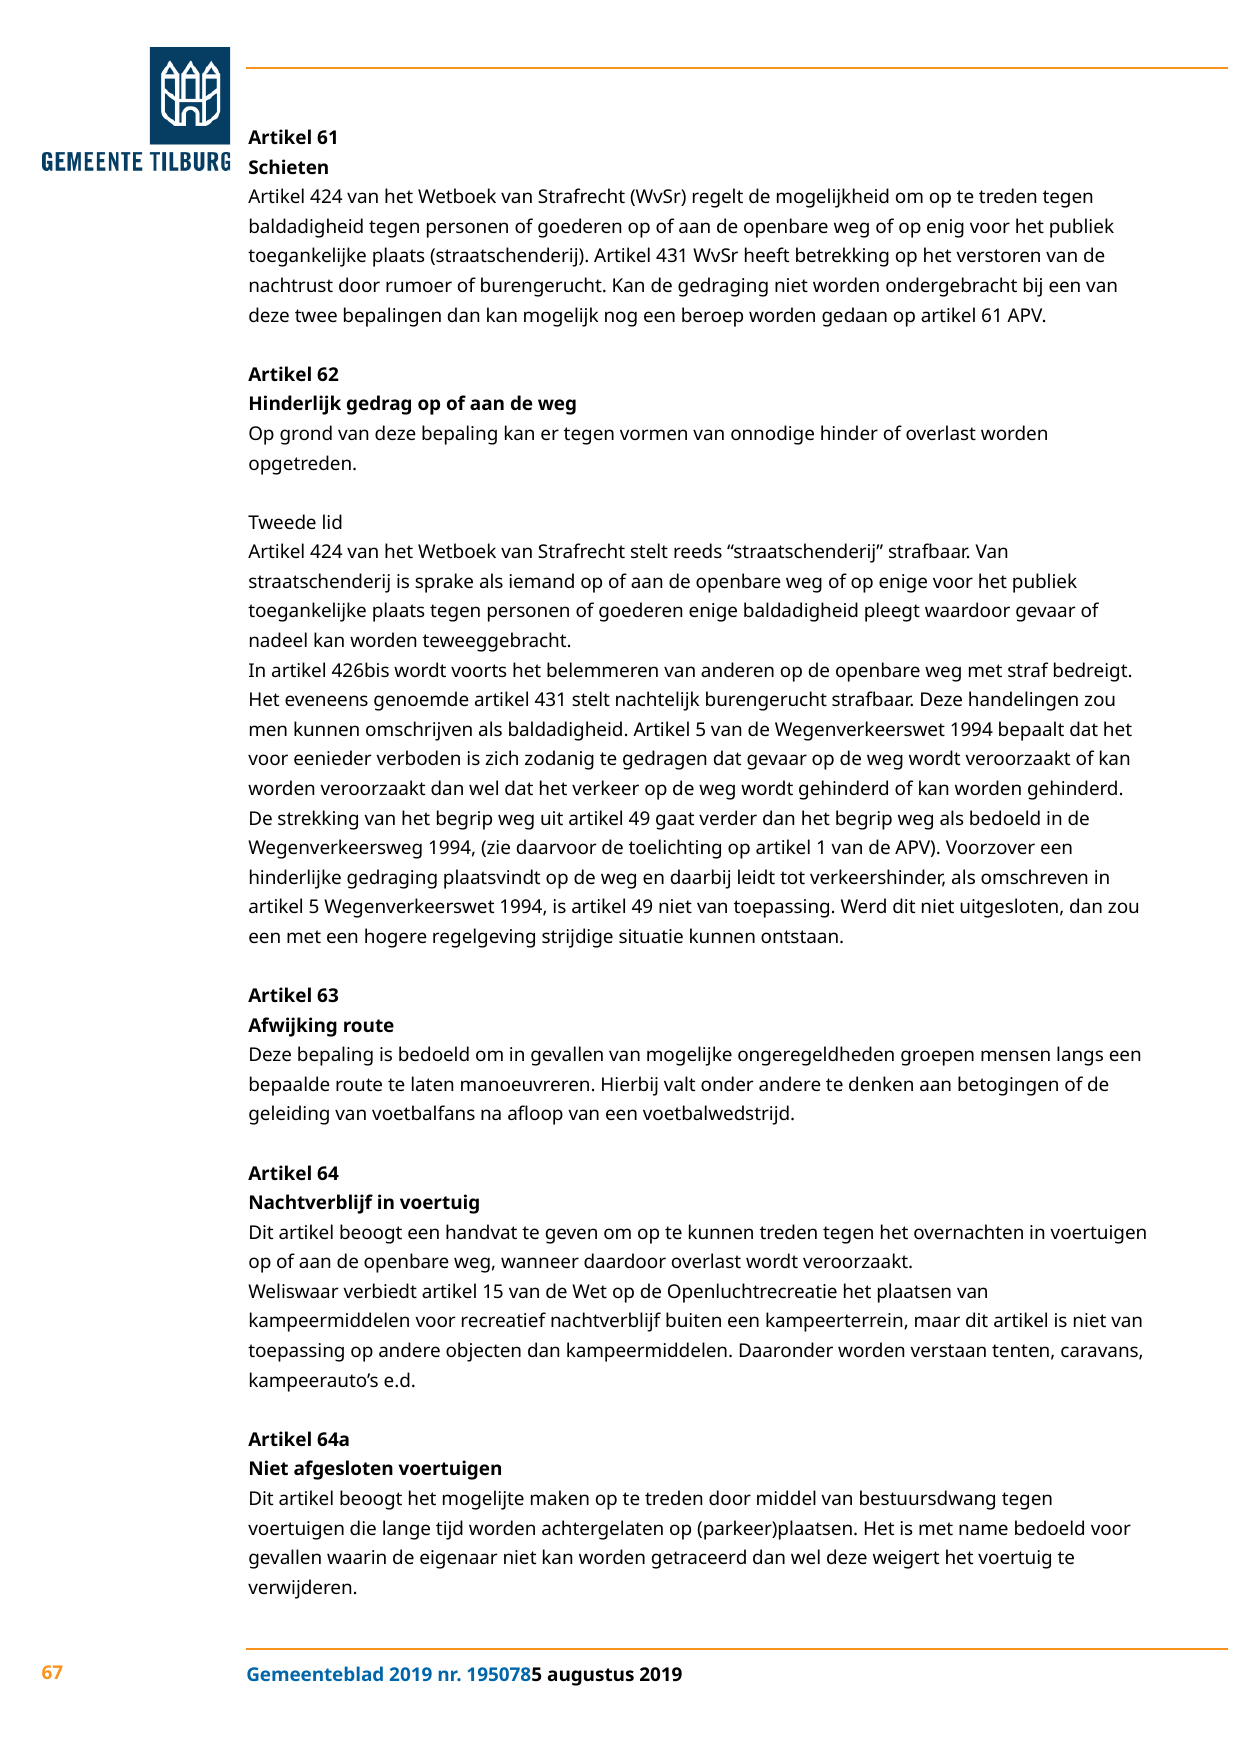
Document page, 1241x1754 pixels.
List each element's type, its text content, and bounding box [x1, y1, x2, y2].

text Niet afgesloten voertuigen [248, 1456, 1152, 1481]
text Nachtverblijf in voertuig [248, 1189, 1152, 1215]
text Afwijking route [248, 1012, 1152, 1038]
text Artikel 64a [248, 1426, 1152, 1452]
text Dit artikel beoogt het mogelijte maken op te treden door middel van bestuursdwang tegen voertuigen die lange tijd worden achtergelaten op (parkeer)plaatsen. Het is met name bedoeld voor gevallen waarin de eigenaar niet kan worden getraceerd dan wel deze weigert het voertuig te verwijderen. [248, 1485, 1152, 1600]
text Hinderlijk gedrag op of aan de weg [248, 391, 1152, 416]
text Op grond van deze bepaling kan er tegen vormen van onnodige hinder of overlast worden opgetreden. [248, 420, 1152, 476]
text In artikel 426bis wordt voorts het belemmeren van anderen op de openbare weg met straf bedreigt. Het eveneens genoemde artikel 431 stelt nachtelijk burengerucht strafbaar. Deze handelingen zou men kunnen omschrijven als baldadigheid. Artikel 5 van de Wegenverkeerswet 1994 bepaalt dat het voor eenieder verboden is zich zodanig te gedragen dat gevaar op de weg wordt veroorzaakt of kan worden veroorzaakt dan wel dat het verkeer op de weg wordt gehinderd of kan worden gehinderd. De strekking van het begrip weg uit artikel 49 gaat verder dan het begrip weg als bedoeld in de Wegenverkeersweg 1994, (zie daarvoor de toelichting op artikel 1 van de APV). Voorzover een hinderlijke gedraging plaatsvindt op de weg en daarbij leidt tot verkeershinder, als omschreven in artikel 5 Wegenverkeerswet 1994, is artikel 49 niet van toepassing. Werd dit niet uitgesloten, dan zou een met een hogere regelgeving strijdige situatie kunnen ontstaan. [248, 657, 1152, 949]
text Artikel 63 [248, 982, 1152, 1008]
text Artikel 64 [248, 1160, 1152, 1186]
picture [41, 47, 231, 172]
text Schieten [248, 154, 1152, 180]
text Artikel 61 [248, 124, 1152, 150]
text Deze bepaling is bedoeld om in gevallen van mogelijke ongeregeldheden groepen mensen langs een bepaalde route te laten manoeuvreren. Hierbij valt onder andere te denken aan betogingen of de geleiding van voetbalfans na afloop van een voetbalwedstrijd. [248, 1041, 1152, 1126]
text Weliswaar verbiedt artikel 15 van de Wet op de Openluchtrecreatie het plaatsen van kampeermiddelen voor recreatief nachtverblijf buiten een kampeerterrein, maar dit artikel is niet van toepassing op andere objecten dan kampeermiddelen. Daaronder worden verstaan tenten, caravans, kampeerauto’s e.d. [248, 1278, 1152, 1393]
text Artikel 62 [248, 361, 1152, 387]
text Tweede lid [248, 509, 1152, 535]
text Artikel 424 van het Wetboek van Strafrecht stelt reeds “straatschenderij” strafbaar. Van straatschenderij is sprake als iemand op of aan de openbare weg of op enige voor het publiek toegankelijke plaats tegen personen of goederen enige baldadigheid pleegt waardoor gevaar of nadeel kan worden teweeggebracht. [248, 538, 1152, 653]
text Artikel 424 van het Wetboek van Strafrecht (WvSr) regelt de mogelijkheid om op te treden tegen baldadigheid tegen personen of goederen op of aan de openbare weg of op enig voor het publiek toegankelijke plaats (straatschenderij). Artikel 431 WvSr heeft betrekking op het verstoren van de nachtrust door rumoer of burengerucht. Kan de gedraging niet worden ondergebracht bij een van deze twee bepalingen dan kan mogelijk nog een beroep worden gedaan op artikel 61 APV. [248, 183, 1152, 328]
text Dit artikel beoogt een handvat te geven om op te kunnen treden tegen het overnachten in voertuigen op of aan de openbare weg, wanneer daardoor overlast wordt veroorzaakt. [248, 1219, 1152, 1274]
